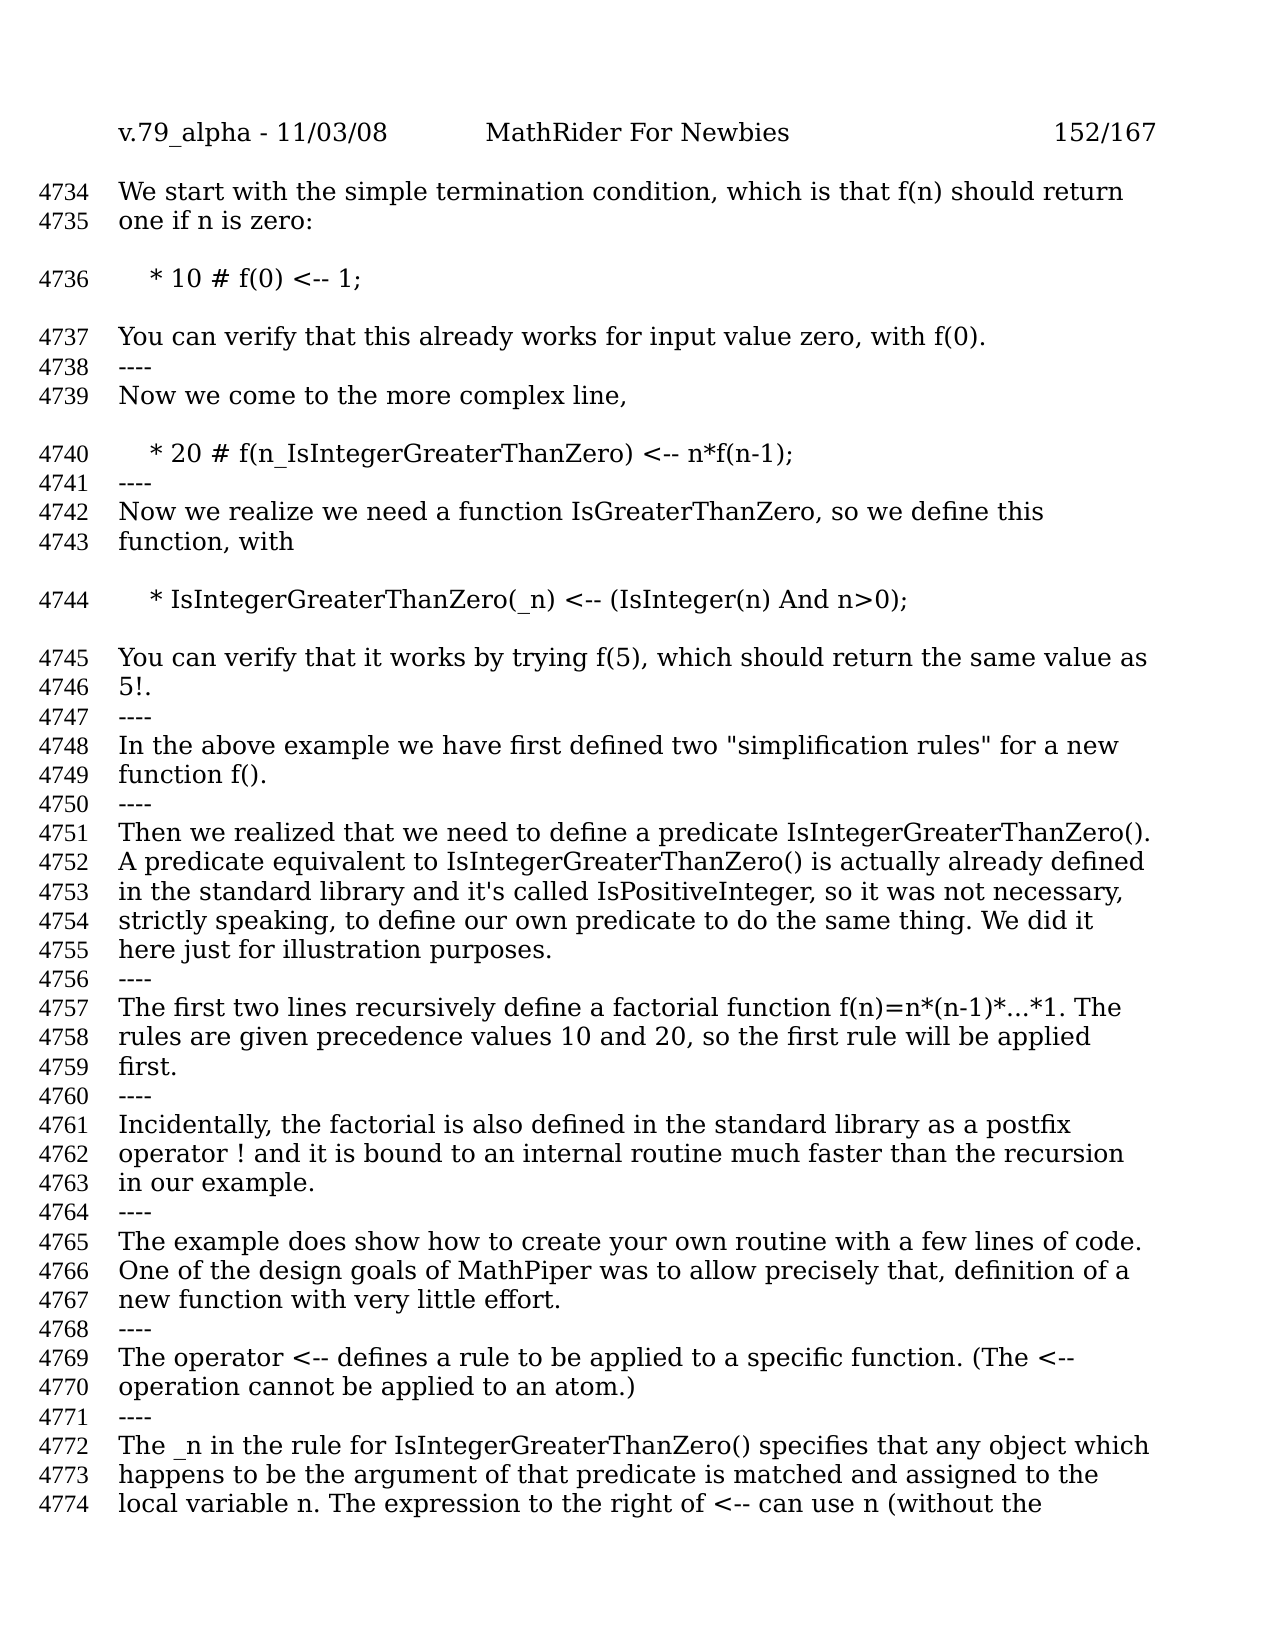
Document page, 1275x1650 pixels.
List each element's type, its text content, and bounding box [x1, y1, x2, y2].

text ---- [118, 789, 1157, 818]
text In the above example we have first defined two "simplification rules" for a new function f(). [118, 731, 1157, 789]
text You can verify that it works by trying f(5), which should return the same value as 5!. [118, 643, 1157, 702]
text * IsIntegerGreaterThanZero(_n) <-- (IsInteger(n) And n>0); [118, 585, 1157, 614]
text * 20 # f(n_IsIntegerGreaterThanZero) <-- n*f(n-1); [118, 439, 1157, 468]
text Now we realize we need a function IsGreaterThanZero, so we define this function, with [118, 498, 1157, 556]
text ---- [118, 702, 1157, 731]
text ---- [118, 468, 1157, 498]
text ---- [118, 1402, 1157, 1431]
text * 10 # f(0) <-- 1; [118, 264, 1157, 293]
text The operator <-- defines a rule to be applied to a specific function. (The <-- operation cannot be applied to an atom.) [118, 1343, 1157, 1402]
text ---- [118, 1081, 1157, 1110]
text Incidentally, the factorial is also defined in the standard library as a postfix operator ! and it is bound to an internal routine much faster than the recursion in our example. [118, 1110, 1157, 1198]
text We start with the simple termination condition, which is that f(n) should return one if n is zero: [118, 177, 1157, 235]
text Then we realized that we need to define a predicate IsIntegerGreaterThanZero(). A predicate equivalent to IsIntegerGreaterThanZero() is actually already defined in the standard library and it's called IsPositiveInteger, so it was not necessary, strictly speaking, to define our own predicate to do the same thing. We did it here just for illustration purposes. [118, 818, 1157, 964]
text ---- [118, 964, 1157, 993]
text The example does show how to create your own routine with a few lines of code. One of the design goals of MathPiper was to allow precisely that, definition of a new function with very little effort. [118, 1227, 1157, 1314]
text ---- [118, 1198, 1157, 1227]
text The _n in the rule for IsIntegerGreaterThanZero() specifies that any object which happens to be the argument of that predicate is matched and assigned to the local variable n. The expression to the right of <-- can use n (without the [118, 1431, 1157, 1518]
text ---- [118, 352, 1157, 381]
text ---- [118, 1314, 1157, 1343]
text You can verify that this already works for input value zero, with f(0). [118, 323, 1157, 352]
text Now we come to the more complex line, [118, 381, 1157, 410]
text The first two lines recursively define a factorial function f(n)=n*(n-1)*...*1. The rules are given precedence values 10 and 20, so the first rule will be applied first. [118, 993, 1157, 1081]
